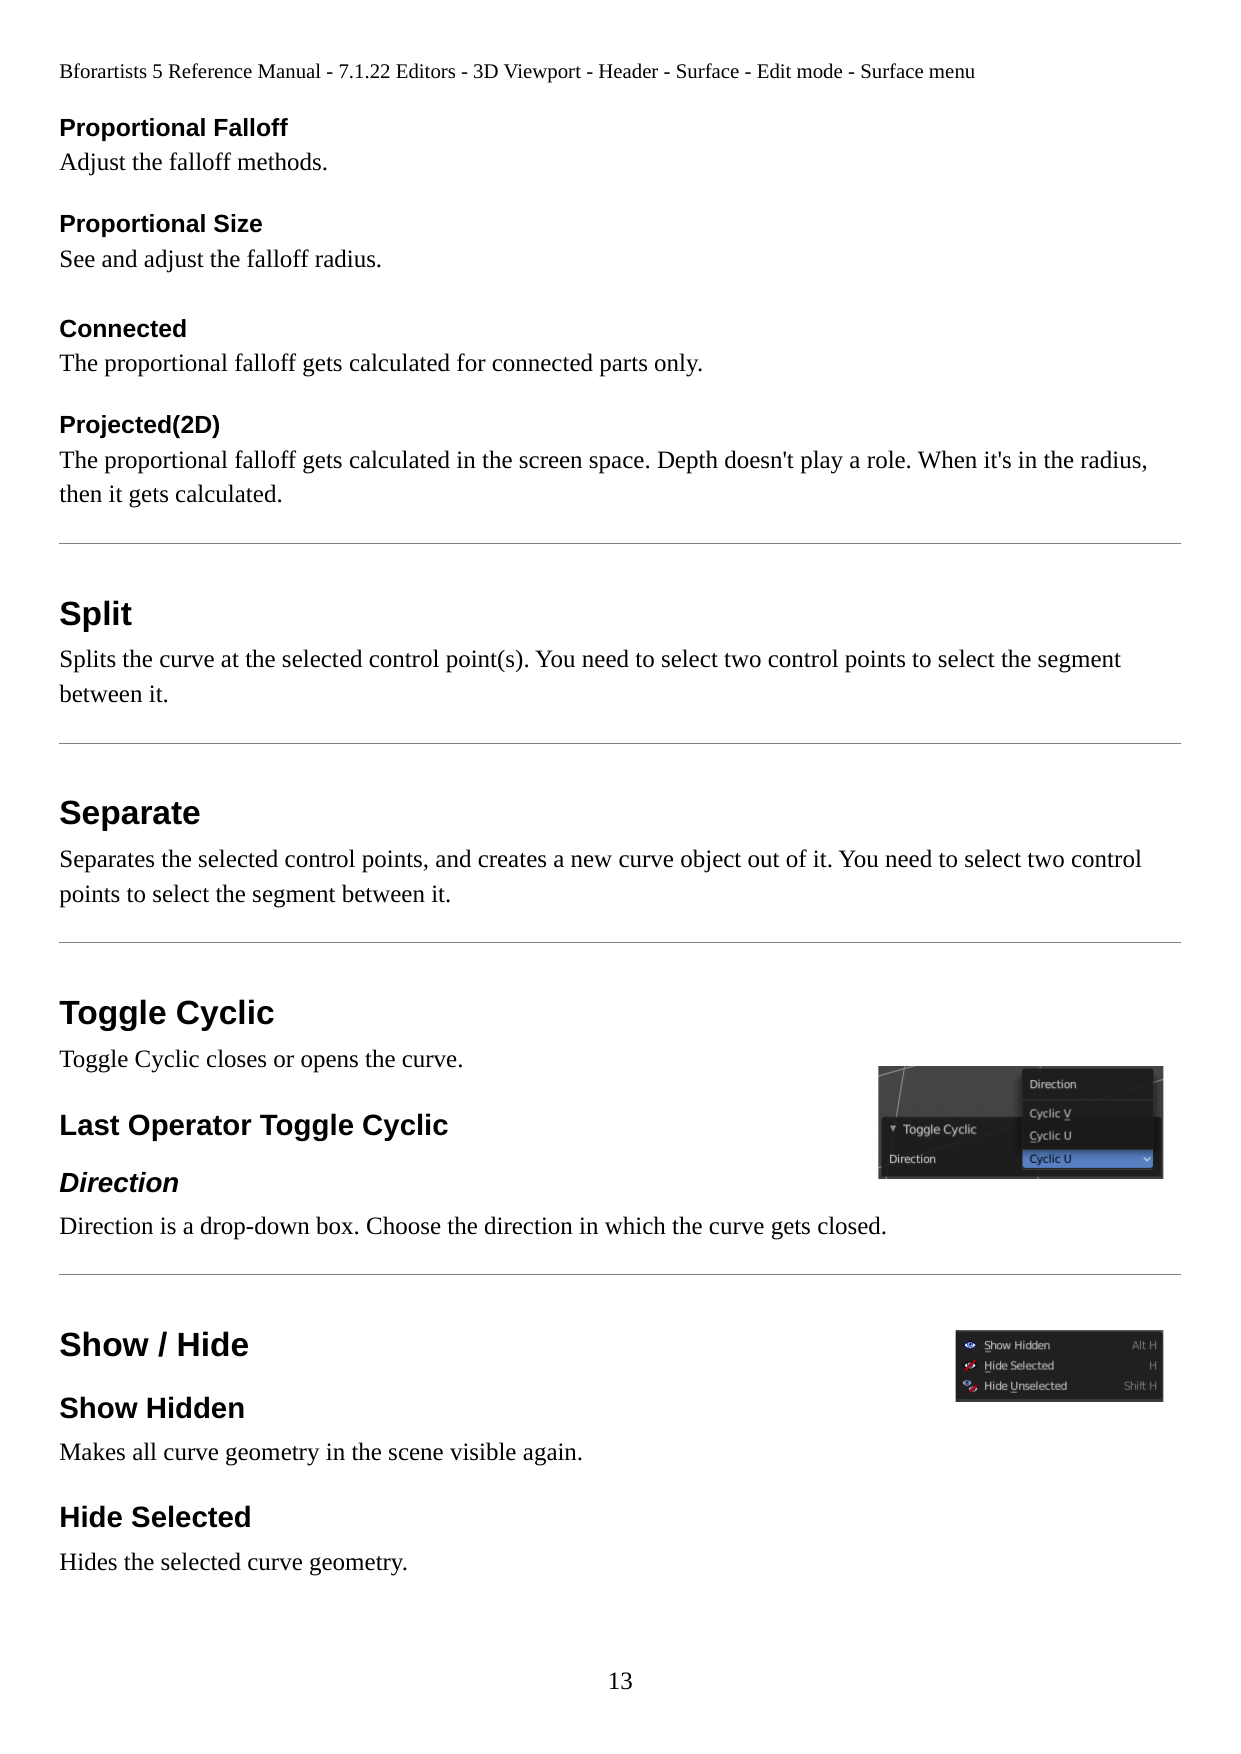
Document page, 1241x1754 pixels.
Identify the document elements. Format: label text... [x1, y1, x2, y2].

text The proportional falloff gets calculated for connected parts only. [59, 348, 1181, 377]
picture [955, 1330, 1164, 1402]
subtitle Connected [59, 314, 1181, 342]
subtitle [1164, 1108, 1181, 1141]
subtitle Show / Hide [59, 1325, 1181, 1363]
text Splits the curve at the selected control point(s). You need to select two control points to select the segment between it. [59, 644, 1181, 708]
text Adjust the falloff methods. [59, 147, 1181, 176]
picture [878, 1066, 1164, 1179]
subtitle Projected(2D) [59, 410, 1181, 439]
text Toggle Cyclic closes or opens the curve. [59, 1044, 1181, 1073]
subtitle Toggle Cyclic [59, 993, 1181, 1031]
text See and adjust the falloff radius. [59, 244, 1181, 272]
text Separates the selected control points, and creates a new curve object out of it. You need to select two control points to select the segment between it. [59, 844, 1181, 907]
subtitle Show Hidden [59, 1391, 1181, 1424]
subtitle Hide Selected [59, 1500, 1181, 1534]
subtitle Direction [59, 1166, 1181, 1198]
subtitle Split [59, 593, 1181, 632]
text Hides the selected curve geometry. [59, 1547, 1181, 1575]
subtitle Last Operator Toggle Cyclic [59, 1108, 878, 1141]
subtitle Proportional Falloff [59, 113, 1181, 141]
text The proportional falloff gets calculated in the screen space. Depth doesn't play a role. When it's in the radius, then it gets calculated. [59, 445, 1181, 508]
text Makes all curve geometry in the scene visible again. [59, 1437, 1181, 1466]
subtitle Proportional Size [59, 209, 1181, 237]
text Direction is a drop-down box. Choose the direction in which the curve gets closed. [59, 1211, 1181, 1239]
subtitle Separate [59, 793, 1181, 832]
